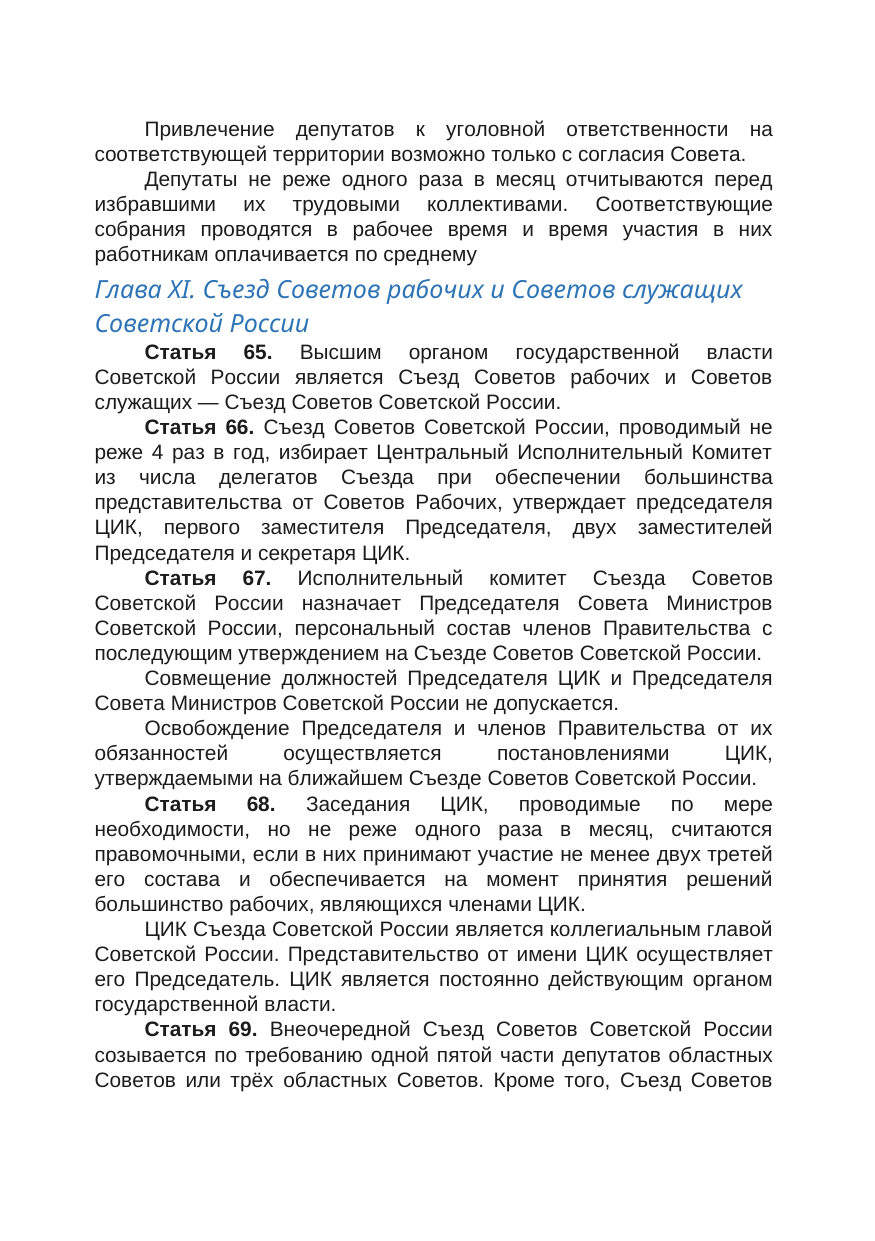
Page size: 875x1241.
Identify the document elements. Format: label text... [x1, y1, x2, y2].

text Статья 69. Внеочередной Съезд Советов Советской России созывается по требованию одной пятой части депутатов областных Советов или трёх областных Советов. Кроме того, Съезд Советов [94, 1017, 773, 1091]
text Совмещение должностей Председателя ЦИК и Председателя Совета Министров Советской России не допускается. [94, 666, 773, 715]
text Депутаты не реже одного раза в месяц отчитываются перед избравшими их трудовыми коллективами. Соответствующие собрания проводятся в рабочее время и время участия в них работникам оплачивается по среднему [94, 167, 773, 266]
text Освобождение Председателя и членов Правительства от их обязанностей осуществляется постановлениями ЦИК, утверждаемыми на ближайшем Съезде Советов Советской России. [94, 716, 773, 790]
text Статья 66. Съезд Советов Советской России, проводимый не реже 4 раз в год, избирает Центральный Исполнительный Комитет из числа делегатов Съезда при обеспечении большинства представительства от Советов Рабочих, утверждает председателя ЦИК, первого заместителя Председателя, двух заместителей Председателя и секретаря ЦИК. [94, 415, 773, 564]
subtitle Глава XI. Съезд Советов рабочих и Советов служащих Советской России [94, 271, 773, 339]
text ЦИК Съезда Советской России является коллегиальным главой Советской России. Представительство от имени ЦИК осуществляет его Председатель. ЦИК является постоянно действующим органом государственной власти. [94, 917, 773, 1016]
text Статья 68. Заседания ЦИК, проводимые по мере необходимости, но не реже одного раза в месяц, считаются правомочными, если в них принимают участие не менее двух третей его состава и обеспечивается на момент принятия решений большинство рабочих, являющихся членами ЦИК. [94, 791, 773, 916]
text Статья 65. Высшим органом государственной власти Советской России является Съезд Советов рабочих и Советов служащих — Съезд Советов Советской России. [94, 339, 773, 414]
text Статья 67. Исполнительный комитет Съезда Советов Советской России назначает Председателя Совета Министров Советской России, персональный состав членов Правительства с последующим утверждением на Съезде Советов Советской России. [94, 565, 773, 665]
text Привлечение депутатов к уголовной ответственности на соответствующей территории возможно только с согласия Совета. [94, 117, 773, 166]
